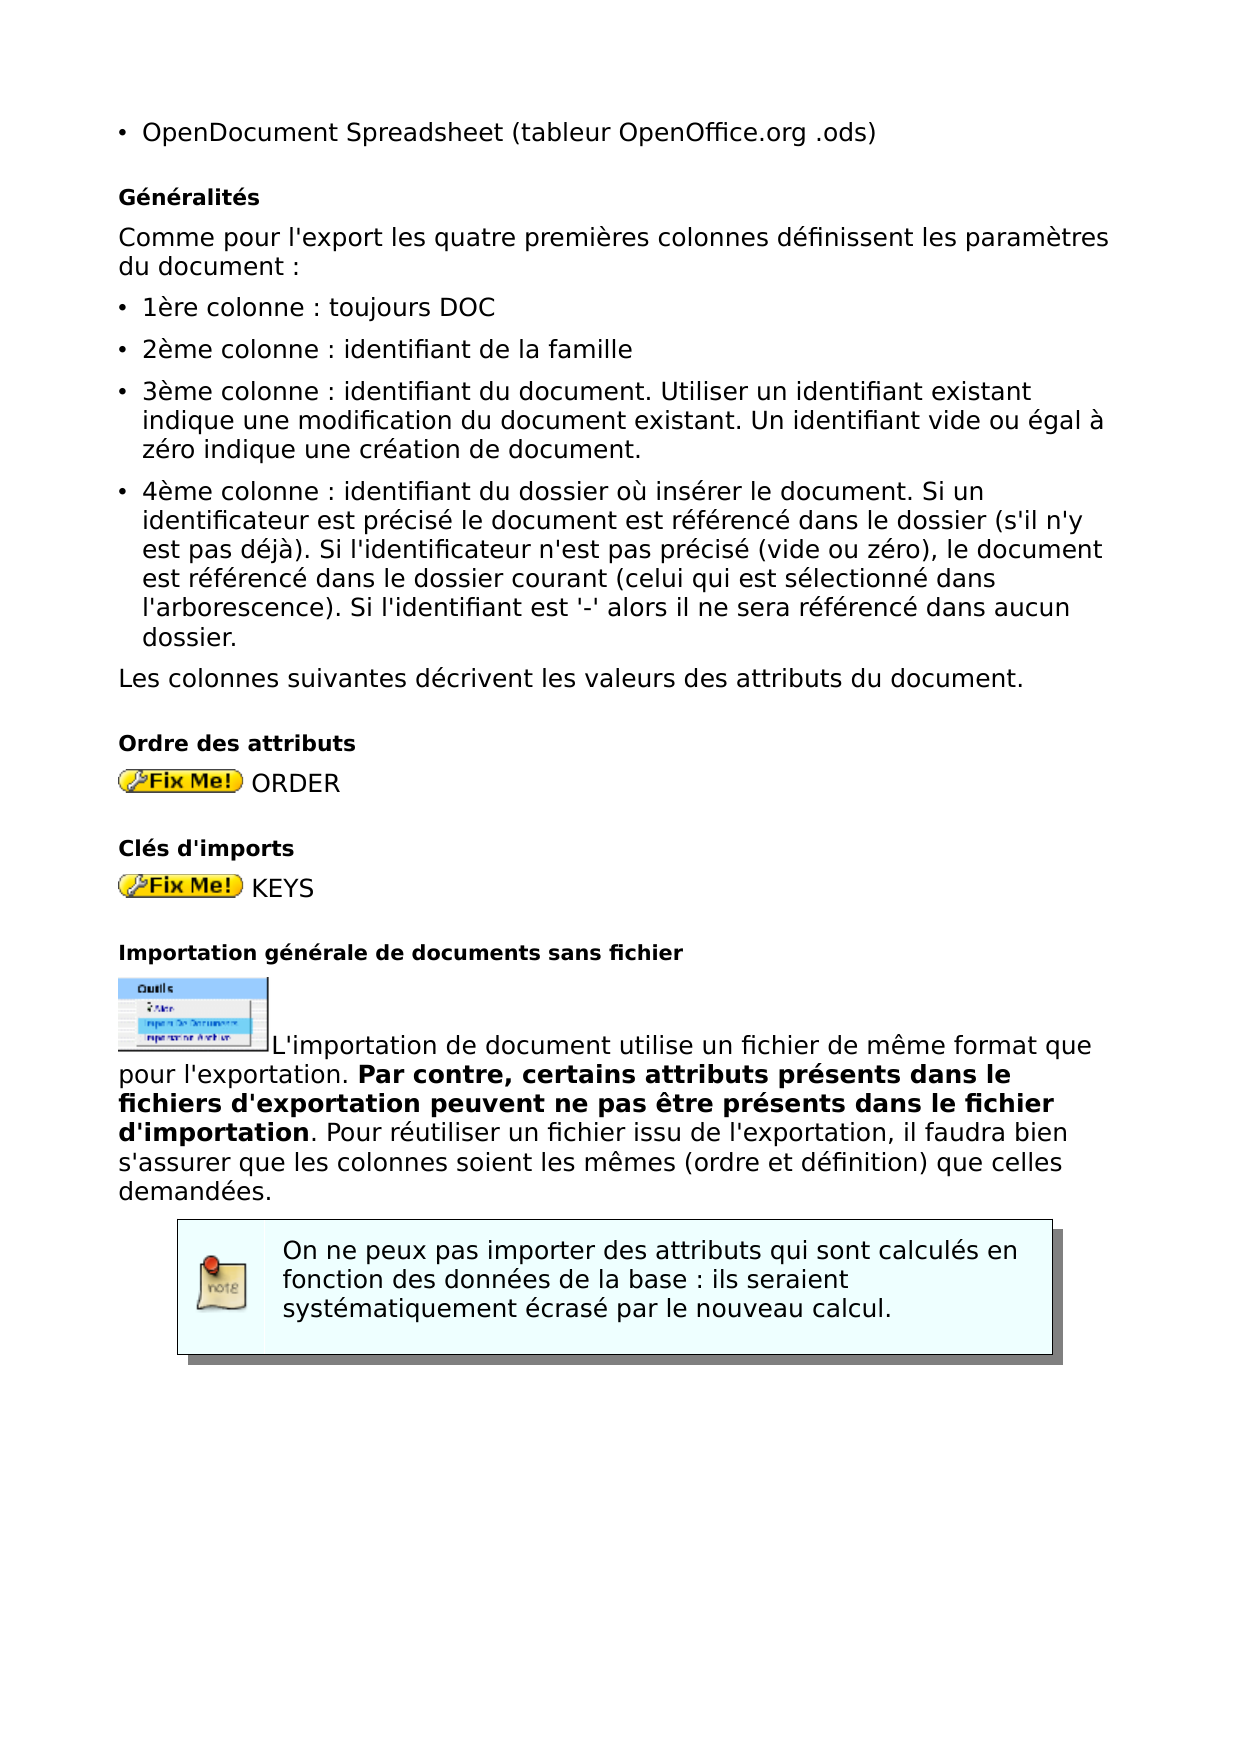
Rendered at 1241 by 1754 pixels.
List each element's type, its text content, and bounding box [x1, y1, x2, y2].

picture [183, 1248, 259, 1324]
text Comme pour l'export les quatre premières colonnes définissent les paramètres du document : [118, 223, 1122, 281]
list 2ème colonne : identifiant de la famille [118, 335, 1122, 364]
text ORDER [118, 769, 1122, 798]
list 1ère colonne : toujours DOC [118, 294, 1122, 323]
text Les colonnes suivantes décrivent les valeurs des attributs du document. [118, 664, 1122, 694]
text L'importation de document utilise un fichier de même format que pour l'exportation. Par contre, certains attributs présents dans le fichiers d'exportation peuvent ne pas être présents dans le fichier d'importation. Pour réutiliser un fichier issu de l'exportation, il faudra bien s'assurer que les colonnes soient les mêmes (ordre et définition) que celles demandées. [118, 978, 1122, 1206]
picture [118, 769, 244, 793]
subtitle Importation générale de documents sans fichier [118, 941, 1122, 965]
picture [118, 977, 272, 1055]
picture [118, 874, 244, 898]
subtitle Ordre des attributs [118, 731, 1122, 757]
subtitle Généralités [118, 185, 1122, 210]
table_header [178, 1220, 264, 1354]
text KEYS [118, 874, 1122, 903]
list 4ème colonne : identifiant du dossier où insérer le document. Si un identificateur est précisé le document est référencé dans le dossier (s'il n'y est pas déjà). Si l'identificateur n'est pas précisé (vide ou zéro), le document est référencé dans le dossier courant (celui qui est sélectionné dans l'arborescence). Si l'identifiant est '-' alors il ne sera référencé dans aucun dossier. [118, 477, 1122, 652]
list 3ème colonne : identifiant du document. Utiliser un identifiant existant indique une modification du document existant. Un identifiant vide ou égal à zéro indique une création de document. [118, 377, 1122, 464]
subtitle Clés d'imports [118, 836, 1122, 862]
list OpenDocument Spreadsheet (tableur OpenOffice.org .ods) [118, 118, 1122, 147]
table_header On ne peux pas importer des attributs qui sont calculés en fonction des données de la base : ils seraient systématiquement écrasé par le nouveau calcul. [265, 1220, 1052, 1354]
